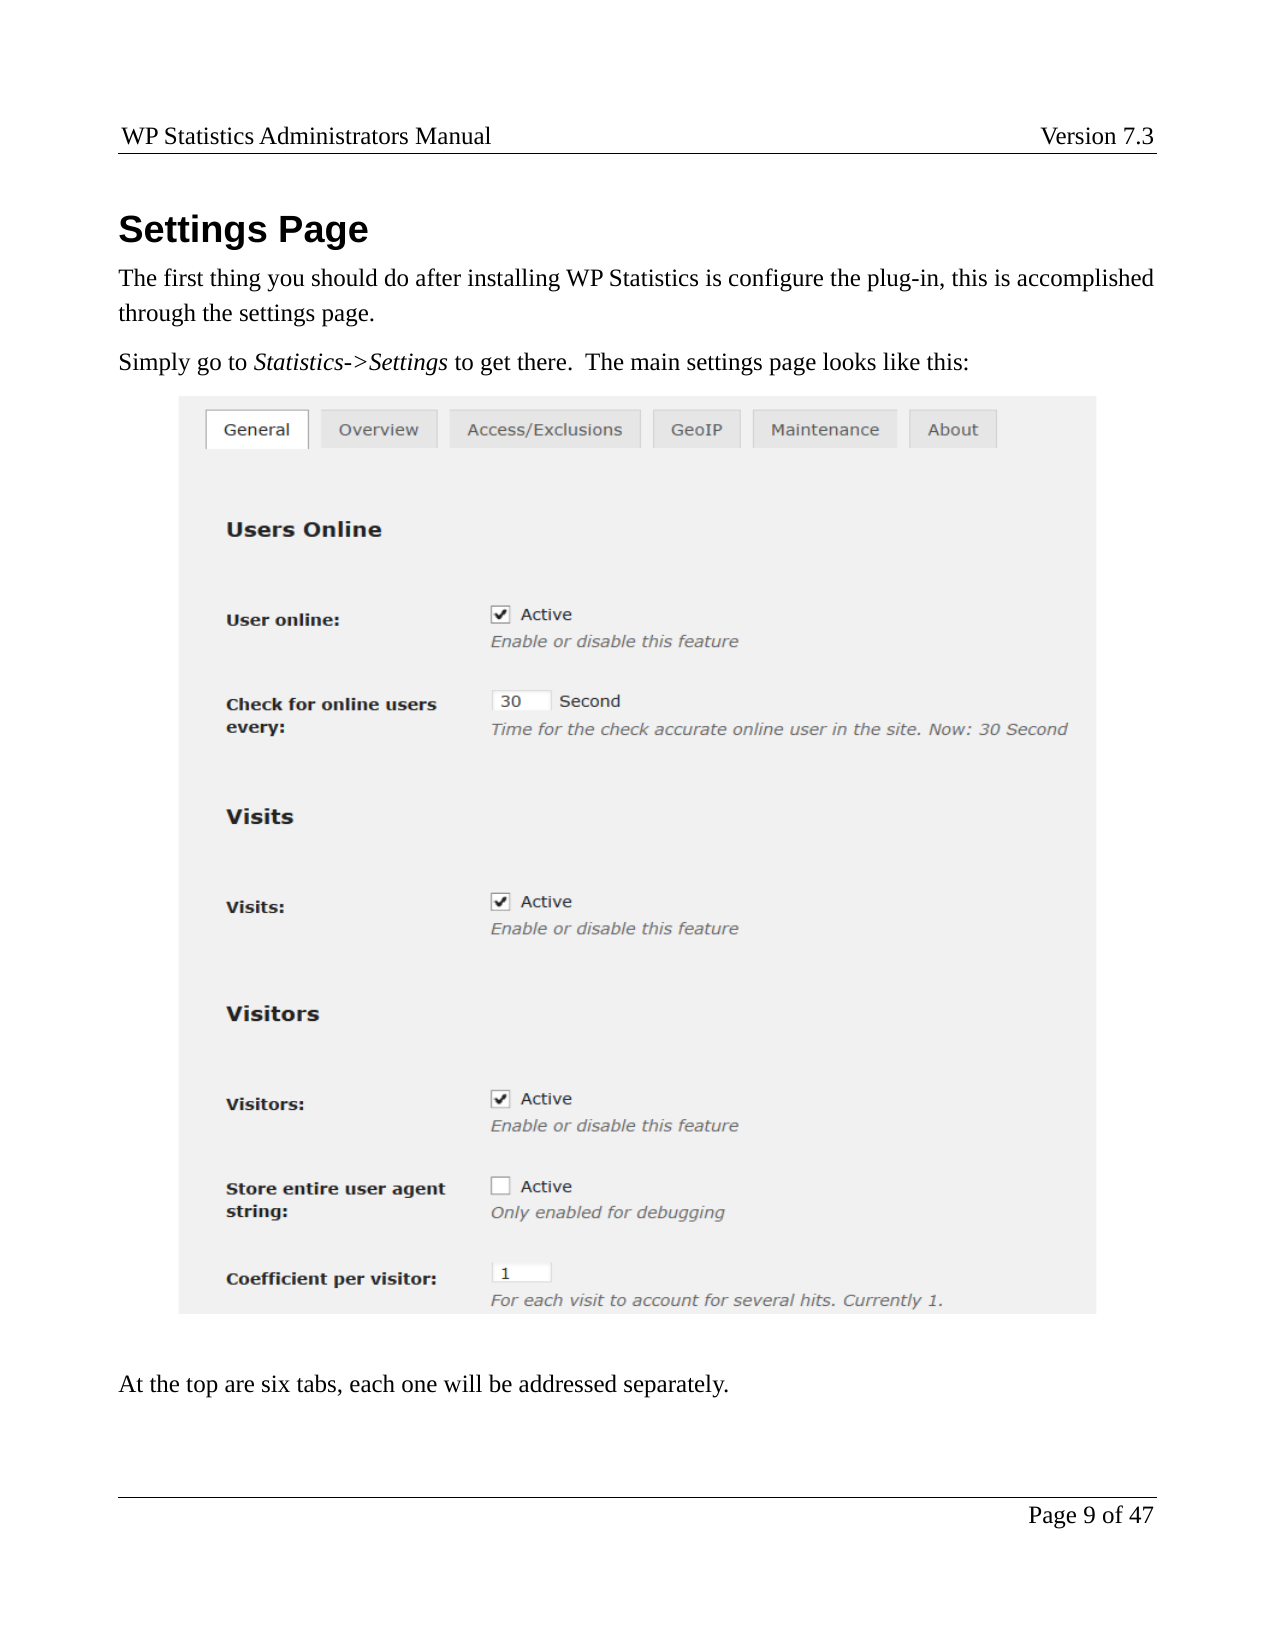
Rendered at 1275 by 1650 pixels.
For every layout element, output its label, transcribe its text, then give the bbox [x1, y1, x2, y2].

text Simply go to Statistics->Settings to get there. The main settings page looks like this: [118, 347, 1157, 376]
text The first thing you should do after installing WP Statistics is configure the plug-in, this is accomplished through the settings page. [118, 263, 1157, 327]
text At the top are six tabs, each one will be addressed separately. [118, 1369, 1157, 1397]
picture [178, 396, 1097, 1314]
subtitle Settings Page [118, 207, 1157, 251]
